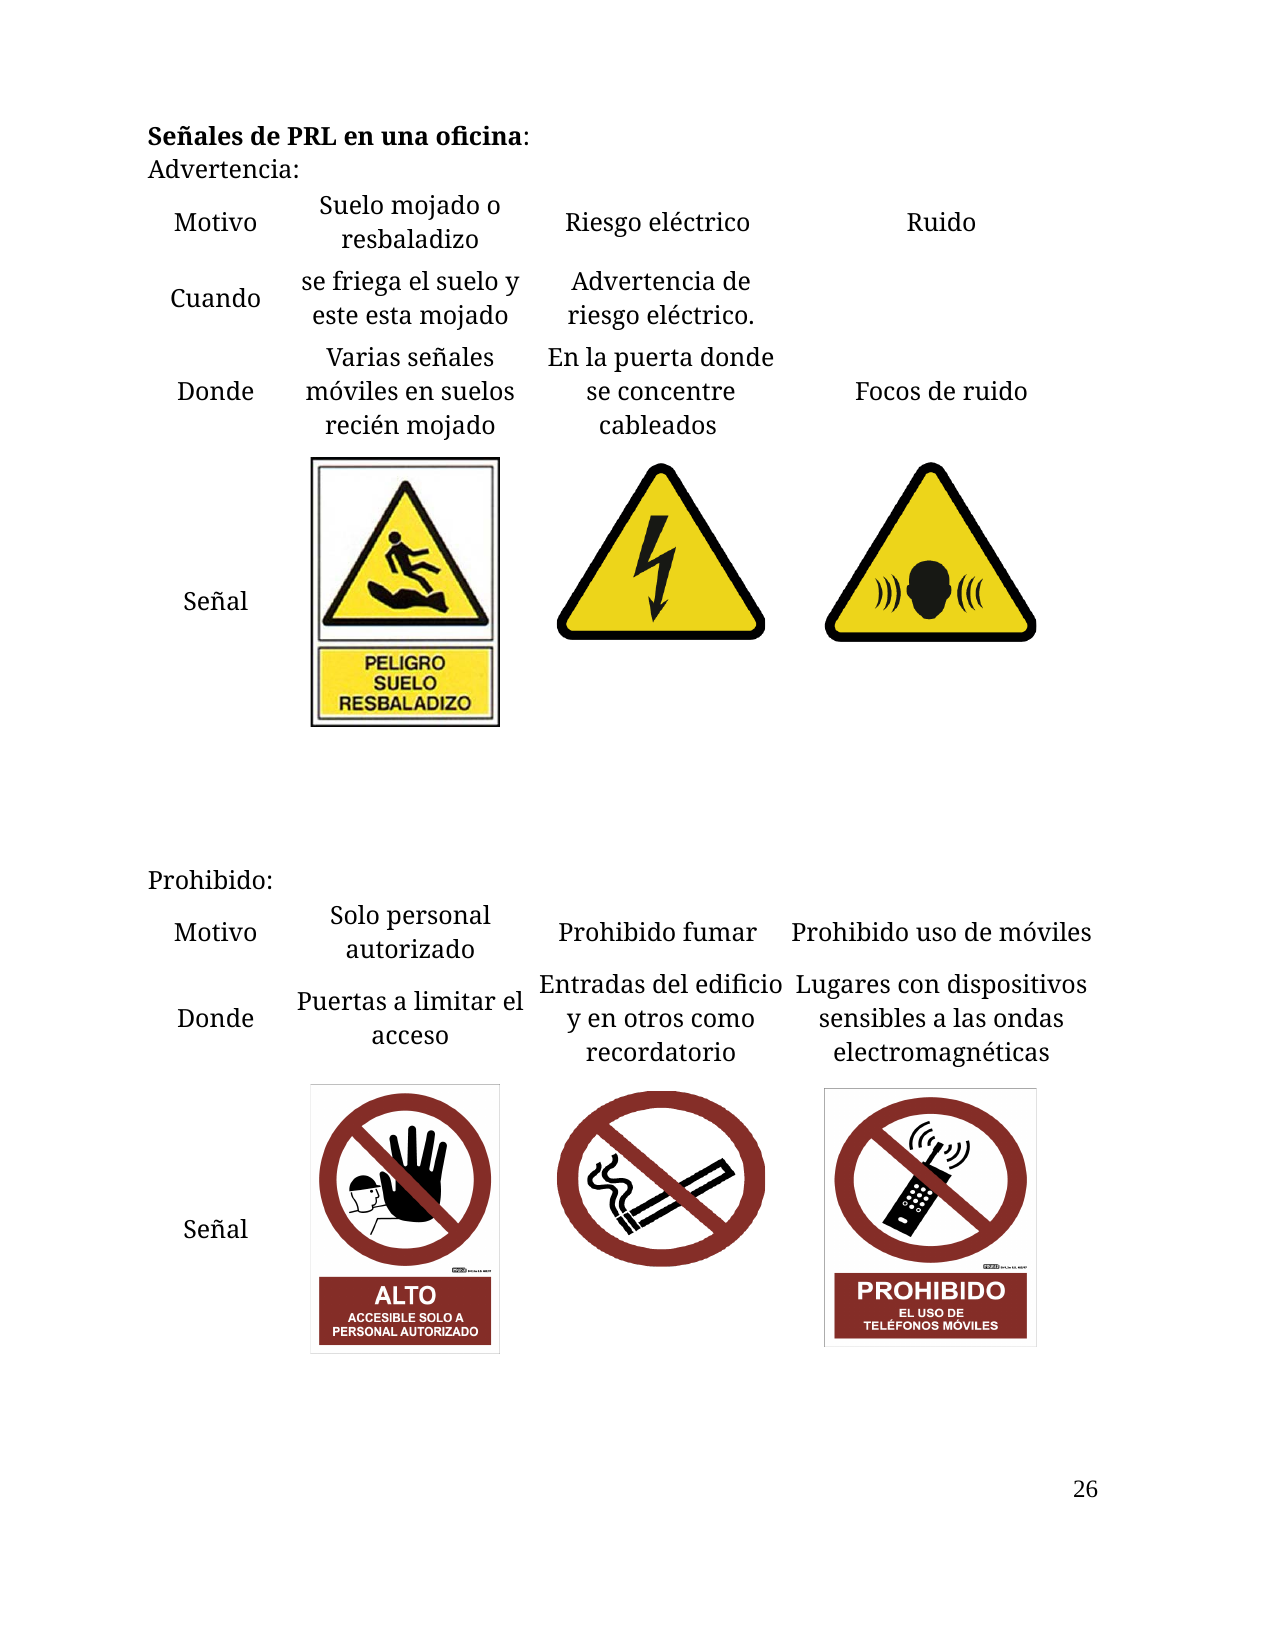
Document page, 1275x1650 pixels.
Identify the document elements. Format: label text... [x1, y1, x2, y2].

table_cell Señal [148, 1069, 283, 1388]
table_cell Advertencia de riesgo eléctrico. [537, 257, 785, 339]
picture [310, 1084, 500, 1354]
table_header Suelo mojado o resbaladizo [284, 186, 537, 257]
table_cell Donde [148, 339, 283, 442]
table_cell [284, 442, 537, 760]
picture [556, 463, 766, 640]
text Advertencia: [148, 152, 1098, 186]
text Señales de PRL en una oficina: [148, 118, 1098, 152]
picture [556, 1091, 766, 1267]
text Prohibido: [148, 862, 1098, 897]
table_header Ruido [785, 186, 1098, 257]
table_cell [785, 1069, 1098, 1388]
table_header Motivo [148, 186, 283, 257]
table_cell En la puerta donde se concentre cableados [537, 339, 785, 442]
table_cell Entradas del edificio y en otros como recordatorio [537, 967, 785, 1069]
table_header Prohibido fumar [537, 897, 785, 967]
table_cell se friega el suelo y este esta mojado [284, 257, 537, 339]
picture [310, 457, 500, 727]
picture [824, 1088, 1037, 1347]
table_cell Lugares con dispositivos sensibles a las ondas electromagnéticas [785, 967, 1098, 1069]
table_cell [537, 442, 785, 760]
picture [824, 462, 1037, 642]
table_header Motivo [148, 897, 283, 967]
table_header Prohibido uso de móviles [785, 897, 1098, 967]
table_cell Cuando [148, 257, 283, 339]
table_cell [284, 1069, 537, 1388]
table_cell Focos de ruido [785, 339, 1098, 442]
table_header Riesgo eléctrico [537, 186, 785, 257]
table_cell Donde [148, 967, 283, 1069]
table_cell [537, 1069, 785, 1388]
table_header Solo personal autorizado [284, 897, 537, 967]
table_cell [785, 442, 1098, 760]
table_cell Varias señales móviles en suelos recién mojado [284, 339, 537, 442]
table_cell Señal [148, 442, 283, 760]
table_cell Puertas a limitar el acceso [284, 967, 537, 1069]
table_cell [785, 257, 1098, 339]
